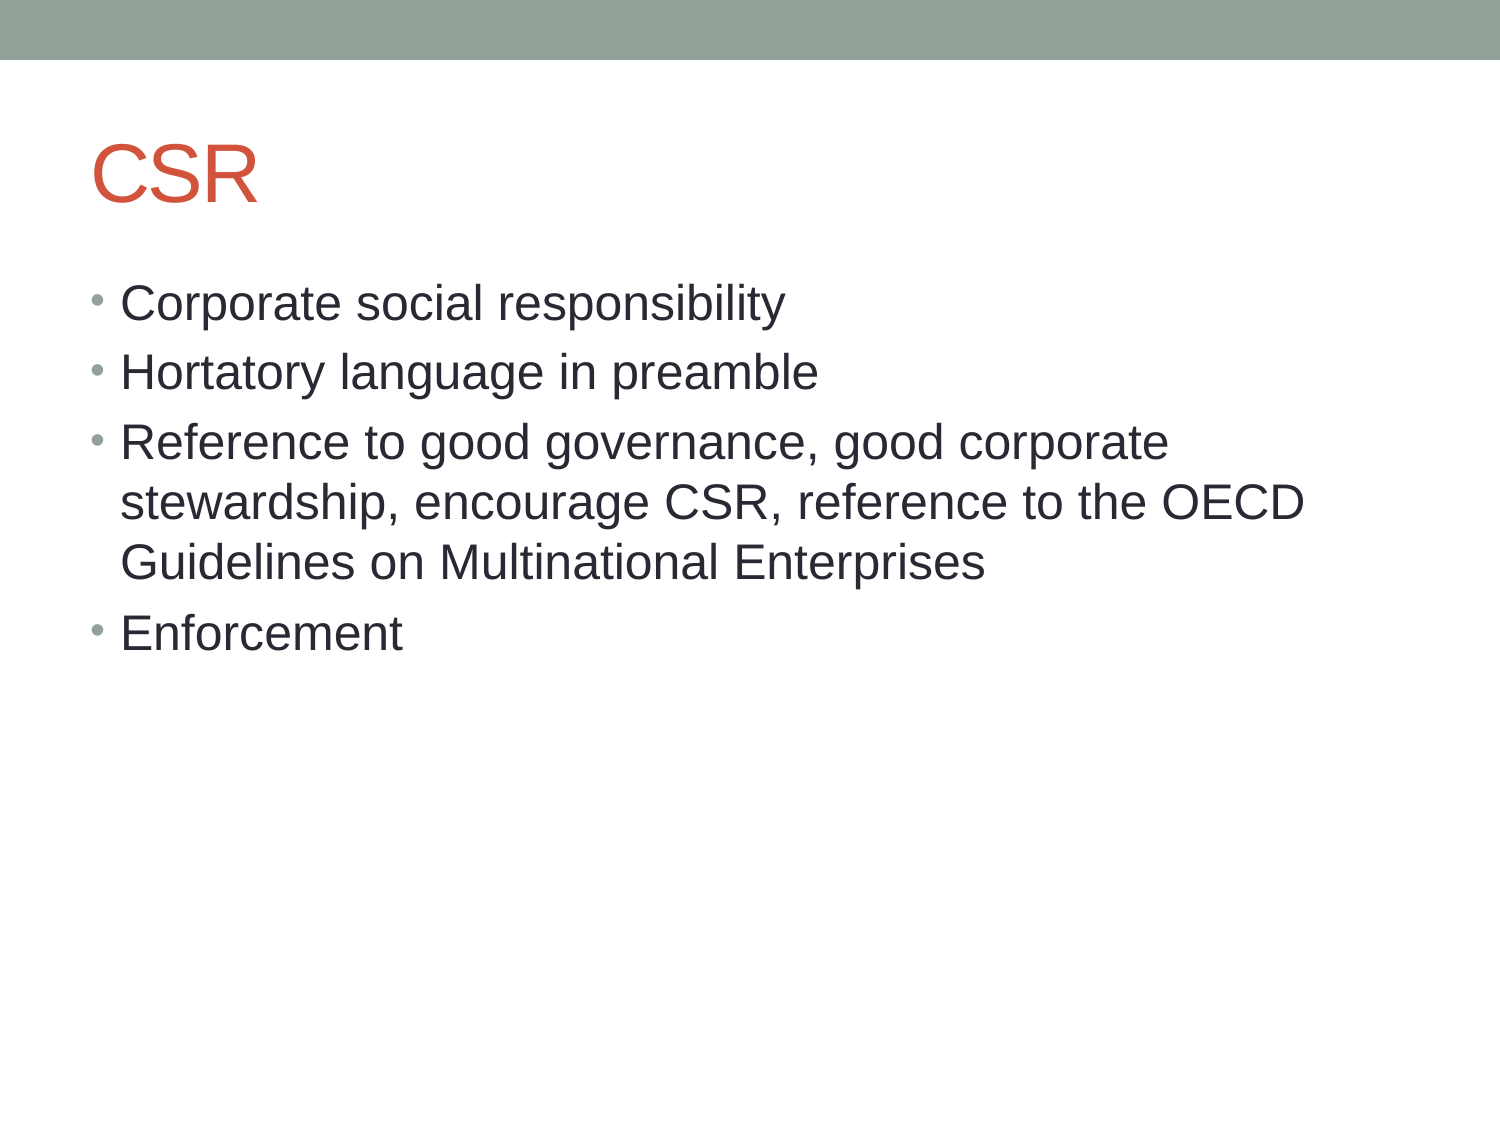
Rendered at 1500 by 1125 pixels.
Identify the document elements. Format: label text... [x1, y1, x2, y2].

title CSR [75, 87, 1425, 250]
list Corporate social responsibility Hortatory language in preamble Reference to good governance, good corporate stewardship, encourage CSR, reference to the OECD Guidelines on Multinational Enterprises Enforcement [75, 262, 1425, 1063]
